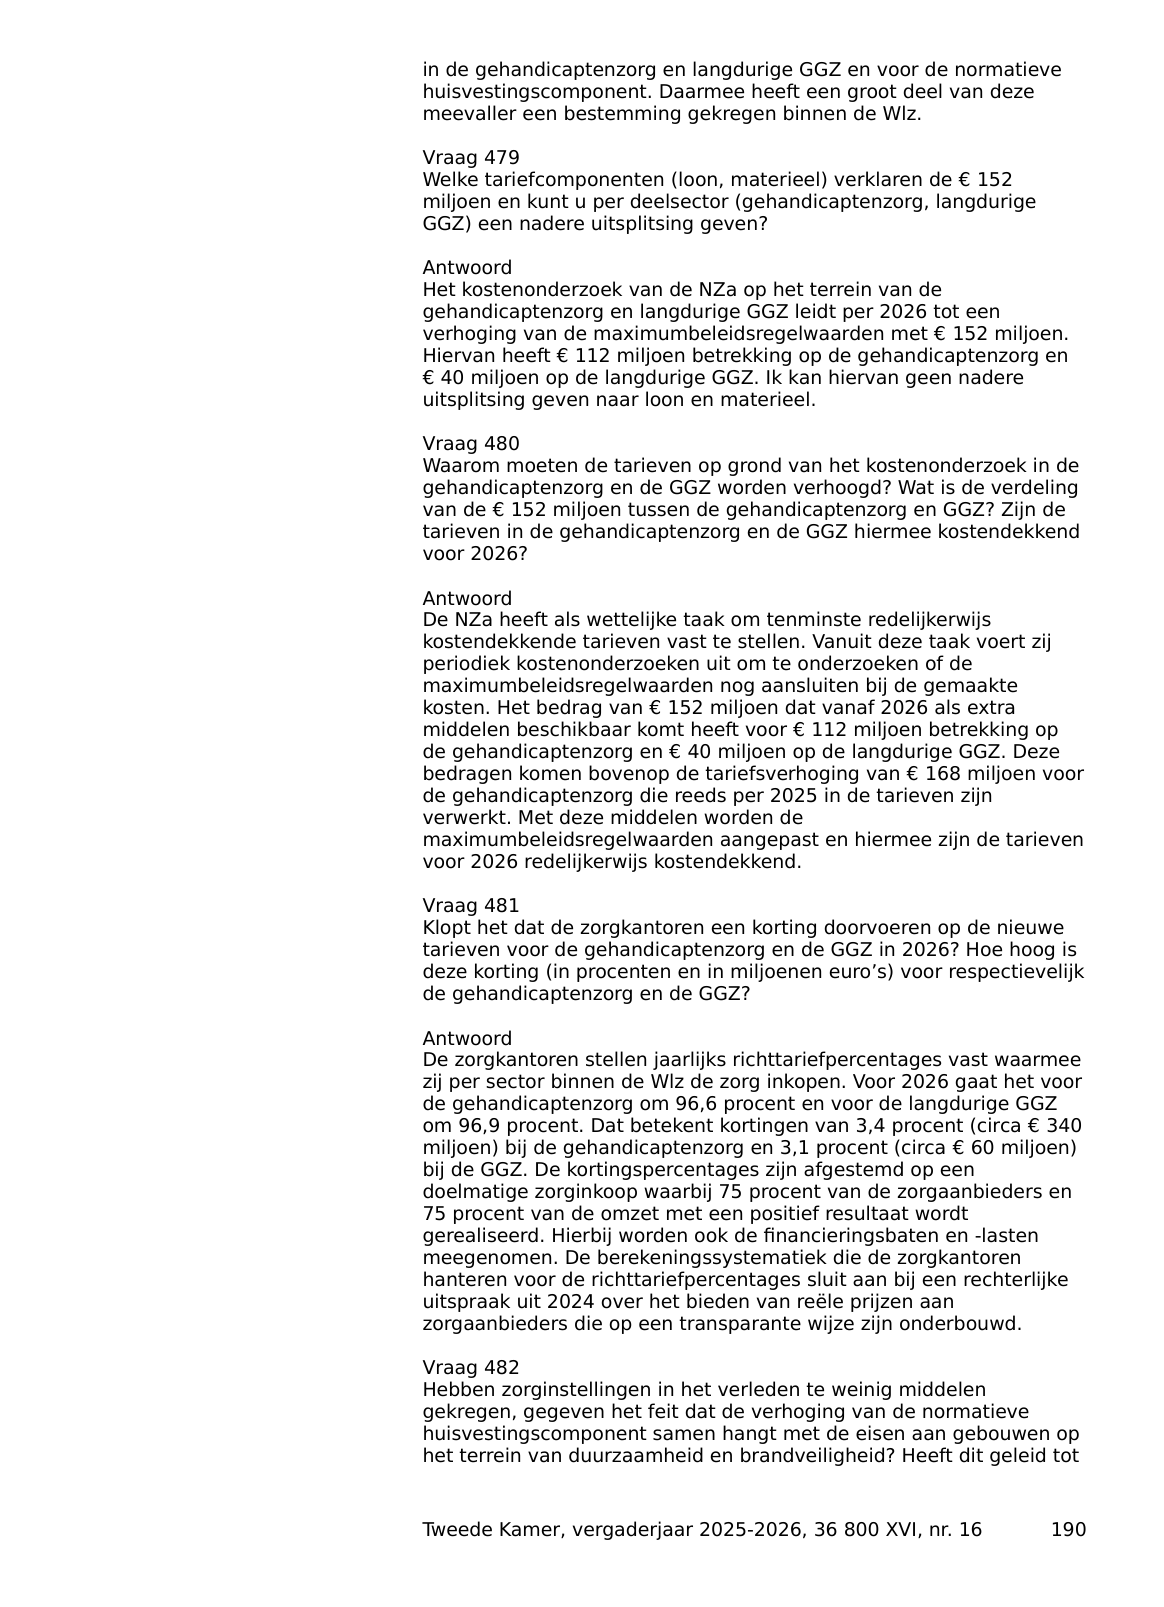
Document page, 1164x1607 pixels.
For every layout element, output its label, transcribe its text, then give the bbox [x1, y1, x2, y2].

text Antwoord [422, 587, 1087, 609]
text Hebben zorginstellingen in het verleden te weinig middelen gekregen, gegeven het feit dat de verhoging van de normatieve huisvestingscomponent samen hangt met de eisen aan gebouwen op het terrein van duurzaamheid en brandveiligheid? Heeft dit geleid tot [422, 1379, 1087, 1467]
text Welke tariefcomponenten (loon, materieel) verklaren de € 152 miljoen en kunt u per deelsector (gehandicaptenzorg, langdurige GGZ) een nadere uitsplitsing geven? [422, 169, 1087, 235]
text Vraag 480 [422, 433, 1087, 455]
text Vraag 481 [422, 895, 1087, 917]
text Antwoord [422, 1027, 1087, 1049]
text in de gehandicaptenzorg en langdurige GGZ en voor de normatieve huisvestingscomponent. Daarmee heeft een groot deel van deze meevaller een bestemming gekregen binnen de Wlz. [422, 59, 1087, 125]
text Vraag 479 [422, 147, 1087, 169]
text Antwoord [422, 257, 1087, 279]
text De NZa heeft als wettelijke taak om tenminste redelijkerwijs kostendekkende tarieven vast te stellen. Vanuit deze taak voert zij periodiek kostenonderzoeken uit om te onderzoeken of de maximumbeleidsregelwaarden nog aansluiten bij de gemaakte kosten. Het bedrag van € 152 miljoen dat vanaf 2026 als extra middelen beschikbaar komt heeft voor € 112 miljoen betrekking op de gehandicaptenzorg en € 40 miljoen op de langdurige GGZ. Deze bedragen komen bovenop de tariefsverhoging van € 168 miljoen voor de gehandicaptenzorg die reeds per 2025 in de tarieven zijn verwerkt. Met deze middelen worden de maximumbeleidsregelwaarden aangepast en hiermee zijn de tarieven voor 2026 redelijkerwijs kostendekkend. [422, 609, 1087, 873]
text De zorgkantoren stellen jaarlijks richttariefpercentages vast waarmee zij per sector binnen de Wlz de zorg inkopen. Voor 2026 gaat het voor de gehandicaptenzorg om 96,6 procent en voor de langdurige GGZ om 96,9 procent. Dat betekent kortingen van 3,4 procent (circa € 340 miljoen) bij de gehandicaptenzorg en 3,1 procent (circa € 60 miljoen) bij de GGZ. De kortingspercentages zijn afgestemd op een doelmatige zorginkoop waarbij 75 procent van de zorgaanbieders en 75 procent van de omzet met een positief resultaat wordt gerealiseerd. Hierbij worden ook de financieringsbaten en -lasten meegenomen. De berekeningssystematiek die de zorgkantoren hanteren voor de richttariefpercentages sluit aan bij een rechterlijke uitspraak uit 2024 over het bieden van reële prijzen aan zorgaanbieders die op een transparante wijze zijn onderbouwd. [422, 1049, 1087, 1335]
text Het kostenonderzoek van de NZa op het terrein van de gehandicaptenzorg en langdurige GGZ leidt per 2026 tot een verhoging van de maximumbeleidsregelwaarden met € 152 miljoen. Hiervan heeft € 112 miljoen betrekking op de gehandicaptenzorg en € 40 miljoen op de langdurige GGZ. Ik kan hiervan geen nadere uitsplitsing geven naar loon en materieel. [422, 279, 1087, 411]
text Vraag 482 [422, 1357, 1087, 1379]
text Klopt het dat de zorgkantoren een korting doorvoeren op de nieuwe tarieven voor de gehandicaptenzorg en de GGZ in 2026? Hoe hoog is deze korting (in procenten en in miljoenen euro’s) voor respectievelijk de gehandicaptenzorg en de GGZ? [422, 917, 1087, 1005]
text Waarom moeten de tarieven op grond van het kostenonderzoek in de gehandicaptenzorg en de GGZ worden verhoogd? Wat is de verdeling van de € 152 miljoen tussen de gehandicaptenzorg en GGZ? Zijn de tarieven in de gehandicaptenzorg en de GGZ hiermee kostendekkend voor 2026? [422, 455, 1087, 565]
